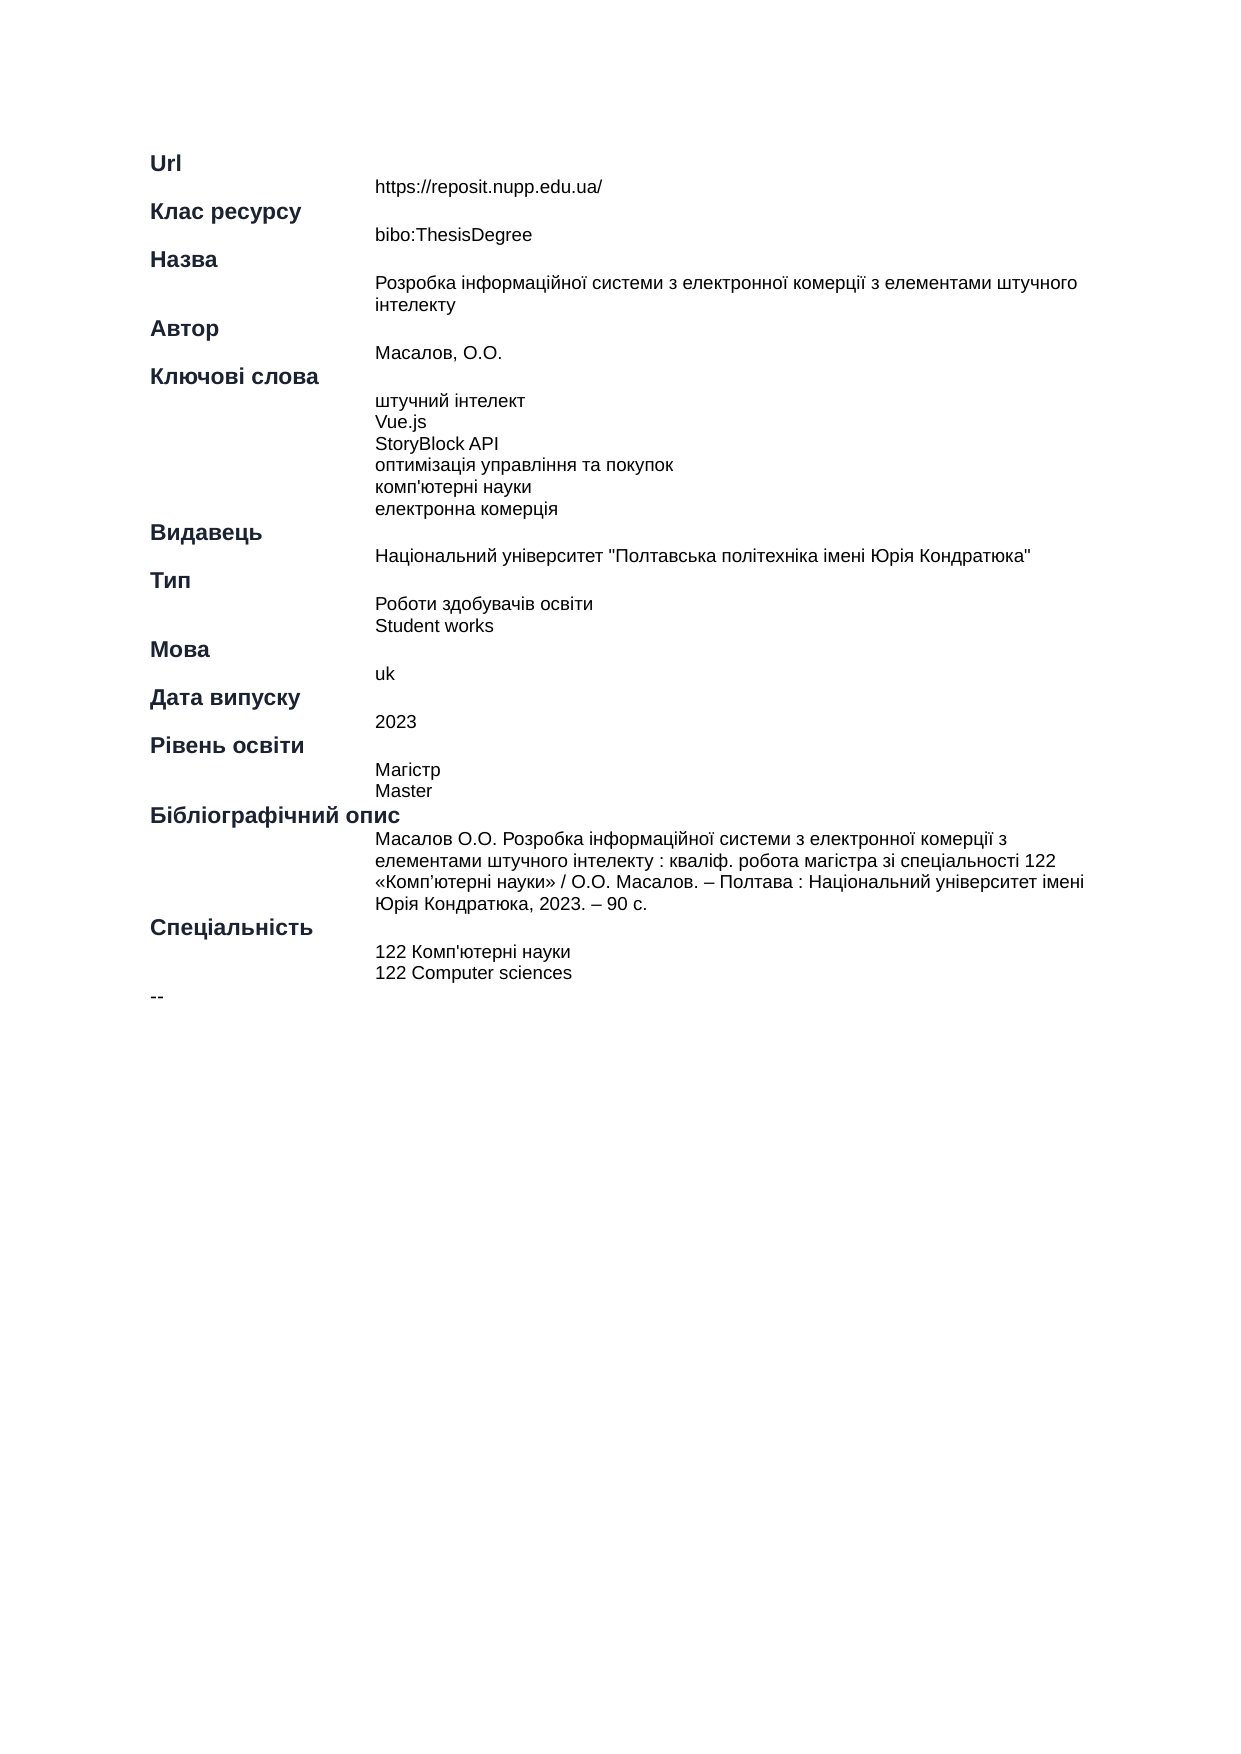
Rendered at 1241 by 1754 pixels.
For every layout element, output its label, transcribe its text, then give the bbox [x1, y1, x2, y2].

text bibo:ThesisDegree [375, 224, 1090, 246]
text Автор [150, 315, 1090, 342]
text Клас ресурсу [150, 198, 1090, 224]
text Дата випуску [150, 684, 1090, 711]
text Національний університет "Полтавська політехніка імені Юрія Кондратюка" [375, 545, 1090, 567]
text https://reposit.nupp.edu.ua/ [375, 176, 1090, 198]
text Спеціальність [150, 914, 1090, 941]
text Бібліографічний опис [150, 802, 1090, 828]
text Масалов О.О. Розробка інформаційної системи з електронної комерції з елементами штучного інтелекту : кваліф. робота магістра зі спеціальності 122 «Комп’ютерні науки» / О.О. Масалов. – Полтава : Національний університет імені Юрія Кондратюка, 2023. – 90 с. [375, 828, 1090, 914]
text 122 Computer sciences [375, 962, 1090, 984]
text Розробка інформаційної системи з електронної комерції з елементами штучного інтелекту [375, 272, 1090, 315]
text Ключові слова [150, 363, 1090, 389]
text Student works [375, 615, 1090, 636]
text uk [375, 663, 1090, 684]
text комп'ютерні науки [375, 476, 1090, 497]
text Мова [150, 636, 1090, 663]
text Vue.js [375, 411, 1090, 433]
text Магістр [375, 758, 1090, 780]
text Роботи здобувачів освіти [375, 593, 1090, 615]
text -- [150, 984, 1090, 1008]
text штучний інтелект [375, 389, 1090, 411]
text Url [150, 150, 1090, 176]
text Рівень освіти [150, 732, 1090, 758]
text електронна комерція [375, 497, 1090, 519]
text Масалов, О.О. [375, 342, 1090, 363]
text Master [375, 780, 1090, 802]
text Видавець [150, 519, 1090, 545]
text StoryBlock API [375, 433, 1090, 454]
text оптимізація управління та покупок [375, 454, 1090, 476]
text Назва [150, 246, 1090, 272]
text Тип [150, 567, 1090, 593]
text 2023 [375, 711, 1090, 732]
text 122 Комп'ютерні науки [375, 941, 1090, 962]
